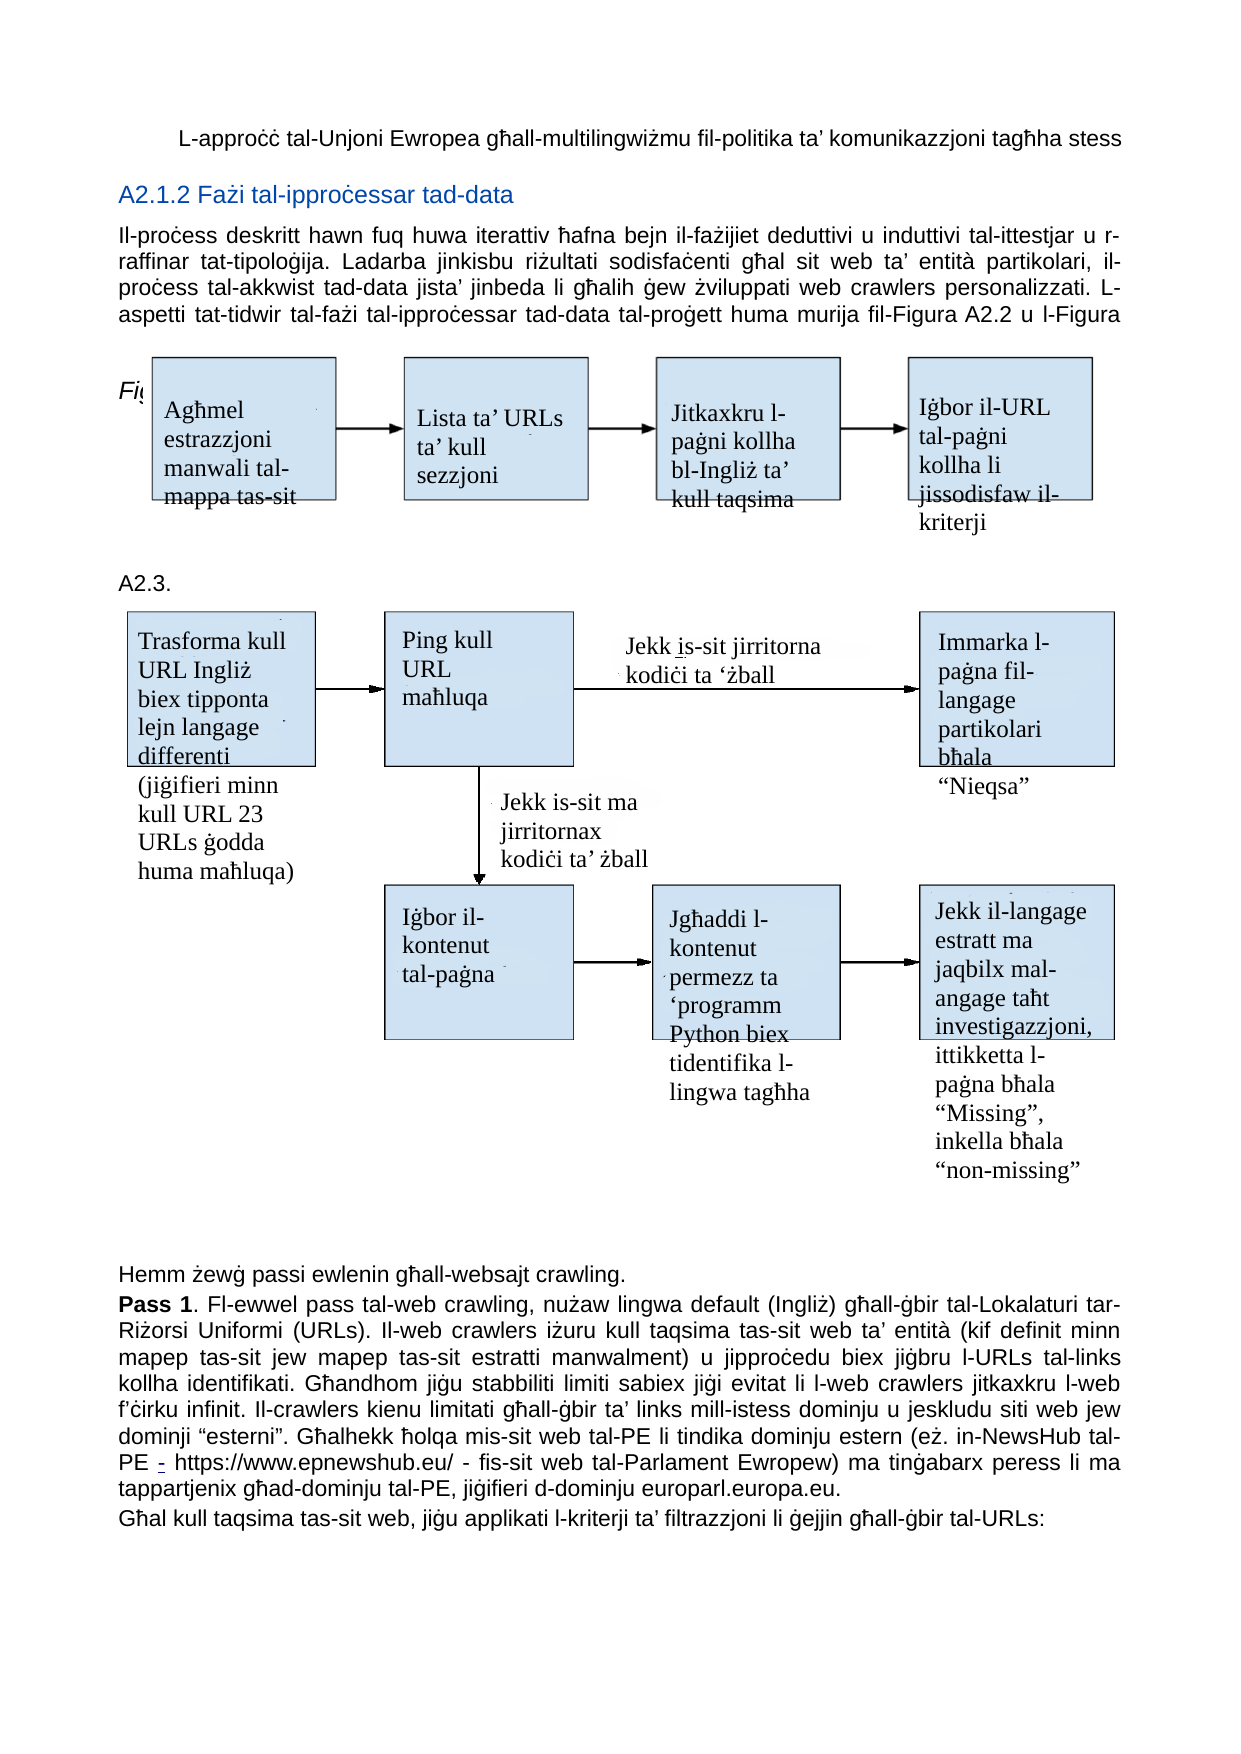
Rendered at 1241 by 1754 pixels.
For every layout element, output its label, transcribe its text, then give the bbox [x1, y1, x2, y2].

picture [143, 347, 1097, 506]
subtitle A2.1.2 Fażi tal-ipproċessar tad-data [118, 180, 1122, 209]
text Il-proċess deskritt hawn fuq huwa iterattiv ħafna bejn il-fażijiet deduttivi u induttivi tal-ittestjar u r-raffinar tat-tipoloġija. Ladarba jinkisbu riżultati sodisfaċenti għal sit web ta’ entità partikolari, il-proċess tal-akkwist tad-data jista’ jinbeda li għalih ġew żviluppati web crawlers personalizzati. L-aspetti tat-tidwir tal-fażi tal-ipproċessar tad-data tal-proġett huma murija fil-Figura A2.2 u l-Figura A2.3. [118, 222, 1122, 596]
picture [767, 497, 772, 506]
text Għal kull taqsima tas-sit web, jiġu applikati l-kriterji ta’ filtrazzjoni li ġejjin għall-ġbir tal-URLs: [118, 1505, 1122, 1531]
text Hemm żewġ passi ewlenin għall-websajt crawling. [118, 1261, 1122, 1288]
picture [210, 494, 215, 503]
picture [774, 497, 779, 506]
text Pass 1. Fl-ewwel pass tal-web crawling, nużaw lingwa default (Ingliż) għall-ġbir tal-Lokalaturi tar-Riżorsi Uniformi (URLs). Il-web crawlers iżuru kull taqsima tas-sit web ta’ entità (kif definit minn mapep tas-sit jew mapep tas-sit estratti manwalment) u jipproċedu biex jiġbru l-URLs tal-links kollha identifikati. Għandhom jiġu stabbiliti limiti sabiex jiġi evitat li l-web crawlers jitkaxkru l-web f’ċirku infinit. Il-crawlers kienu limitati għall-ġbir ta’ links mill-istess dominju u jeskludu siti web jew dominji “esterni”. Għalhekk ħolqa mis-sit web tal-PE li tindika dominju estern (eż. in-NewsHub tal-PE - https://www.epnewshub.eu/ - fis-sit web tal-Parlament Ewropew) ma tinġabarx peress li ma tappartjenix għad-dominju tal-PE, jiġifieri d-dominju europarl.europa.eu. [118, 1291, 1122, 1502]
picture [116, 602, 1124, 1044]
picture [198, 494, 203, 503]
